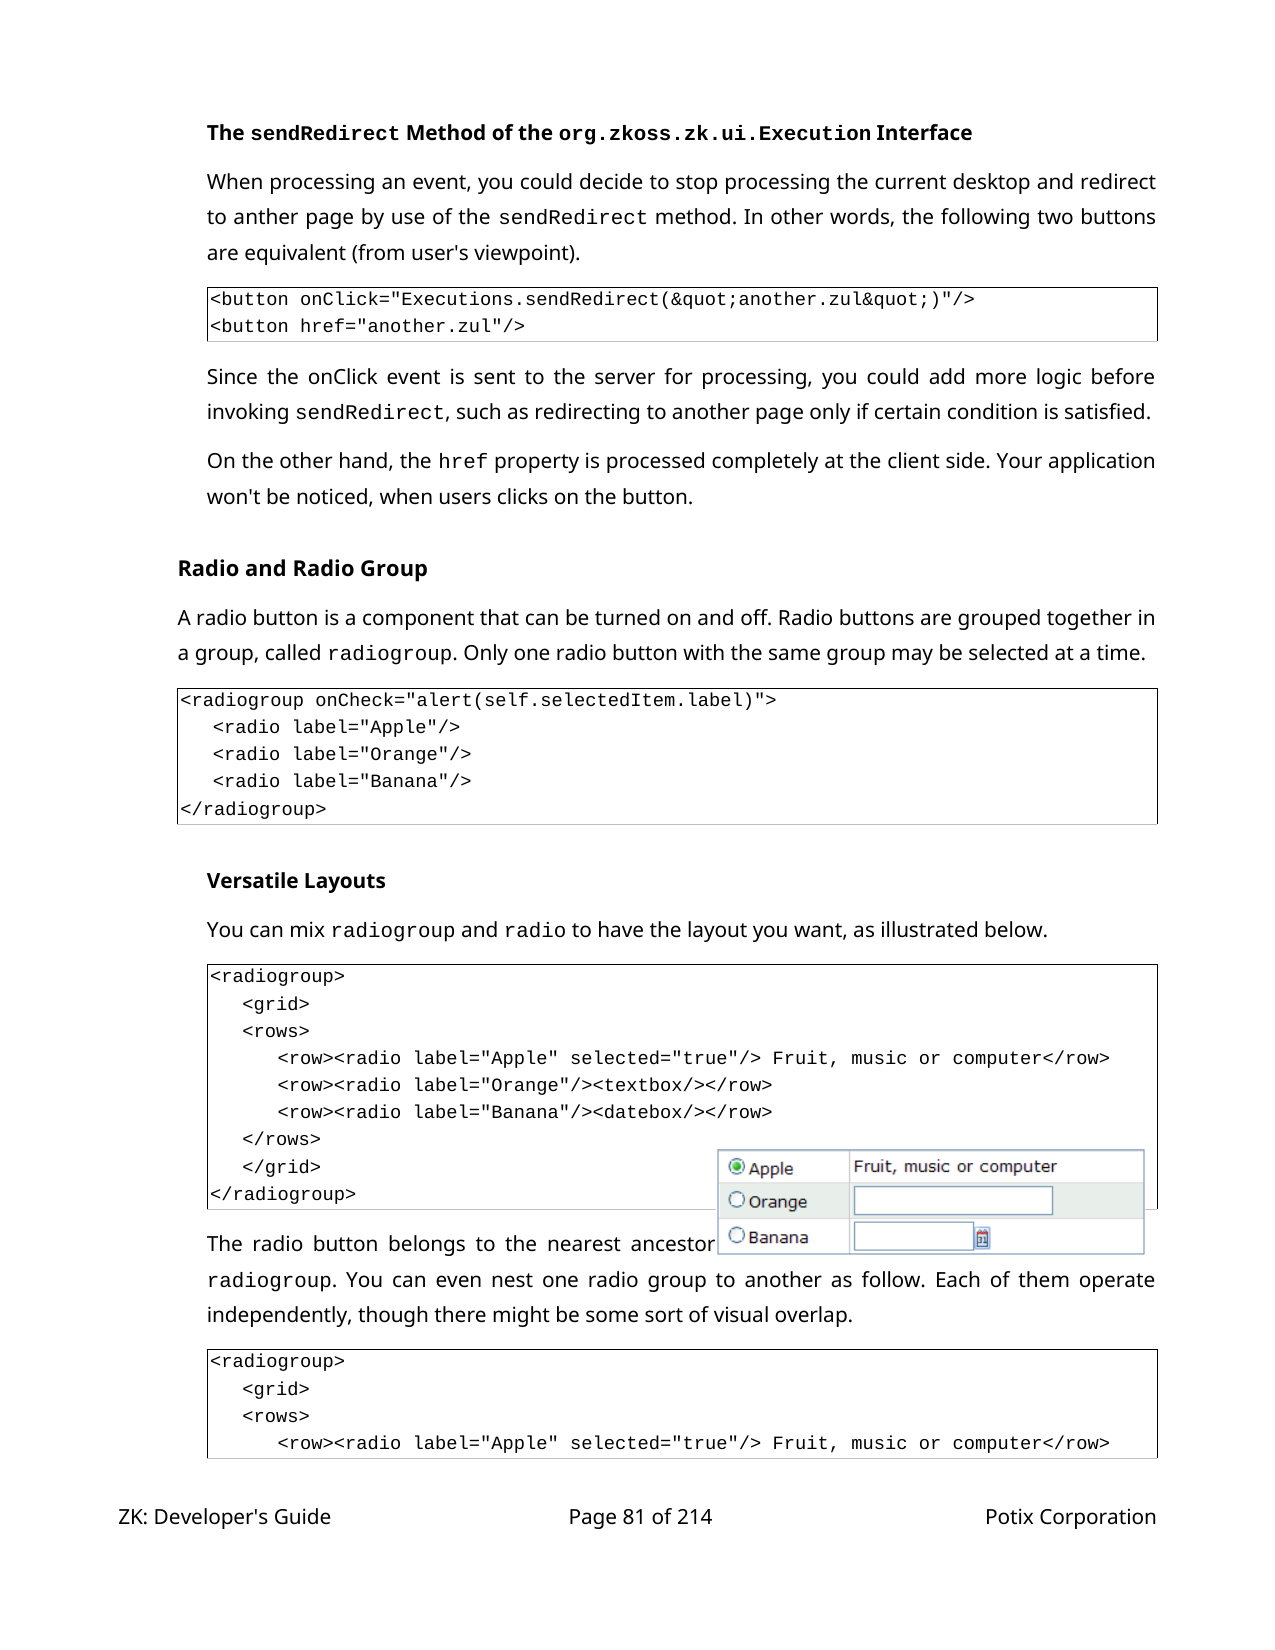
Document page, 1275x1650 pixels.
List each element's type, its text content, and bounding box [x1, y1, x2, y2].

text On the other hand, the href property is processed completely at the client side. Your application won't be noticed, when users clicks on the button. [207, 446, 1157, 510]
text The radio button belongs to the nearest ancestor radiogroup. You can even nest one radio group to another as follow. Each of them operate independently, though there might be some sort of visual overlap. [207, 1229, 1157, 1328]
text </rows> [208, 1127, 1157, 1152]
text <radio label="Apple"/> [178, 715, 1157, 739]
text <row><radio label="Apple" selected="true"/> Fruit, music or computer</row> [208, 1046, 1157, 1070]
text </radiogroup> [208, 1182, 715, 1209]
text </radiogroup> [178, 796, 1157, 824]
text <rows> [208, 1018, 1157, 1043]
text <radio label="Orange"/> [178, 742, 1157, 766]
text <radio label="Banana"/> [178, 769, 1157, 793]
text <row><radio label="Orange"/><textbox/></row> [208, 1073, 1157, 1097]
text <button href="another.zul"/> [208, 314, 1157, 341]
text You can mix radiogroup and radio to have the layout you want, as illustrated below. [207, 915, 1157, 943]
text When processing an event, you could decide to stop processing the current desktop and redirect to anther page by use of the sendRedirect method. In other words, the following two buttons are equivalent (from user's viewpoint). [207, 167, 1157, 266]
subtitle Radio and Radio Group [177, 553, 1157, 583]
text Since the onClick event is sent to the server for processing, you could add more logic before invoking sendRedirect, such as redirecting to another page only if certain condition is satisfied. [207, 362, 1157, 426]
subtitle The sendRedirect Method of the org.zkoss.zk.ui.Execution Interface [207, 118, 1157, 147]
text <grid> [208, 991, 1157, 1016]
text <grid> [208, 1376, 1157, 1401]
text [1146, 1182, 1157, 1209]
text <radiogroup> [208, 1350, 1157, 1373]
text <radiogroup onCheck="alert(self.selectedItem.label)"> [178, 689, 1157, 712]
text <button onClick="Executions.sendRedirect(&quot;another.zul&quot;)"/> [208, 288, 1157, 311]
text [1146, 1154, 1157, 1179]
text A radio button is a component that can be turned on and off. Radio buttons are grouped together in a group, called radiogroup. Only one radio button with the same group may be selected at a time. [177, 603, 1157, 667]
subtitle Versatile Layouts [207, 866, 1157, 894]
text <row><radio label="Banana"/><datebox/></row> [208, 1100, 1157, 1124]
text <rows> [208, 1403, 1157, 1428]
text </grid> [208, 1154, 715, 1179]
text <radiogroup> [208, 965, 1157, 988]
text <row><radio label="Apple" selected="true"/> Fruit, music or computer</row> [208, 1431, 1157, 1458]
picture [715, 1148, 1146, 1256]
